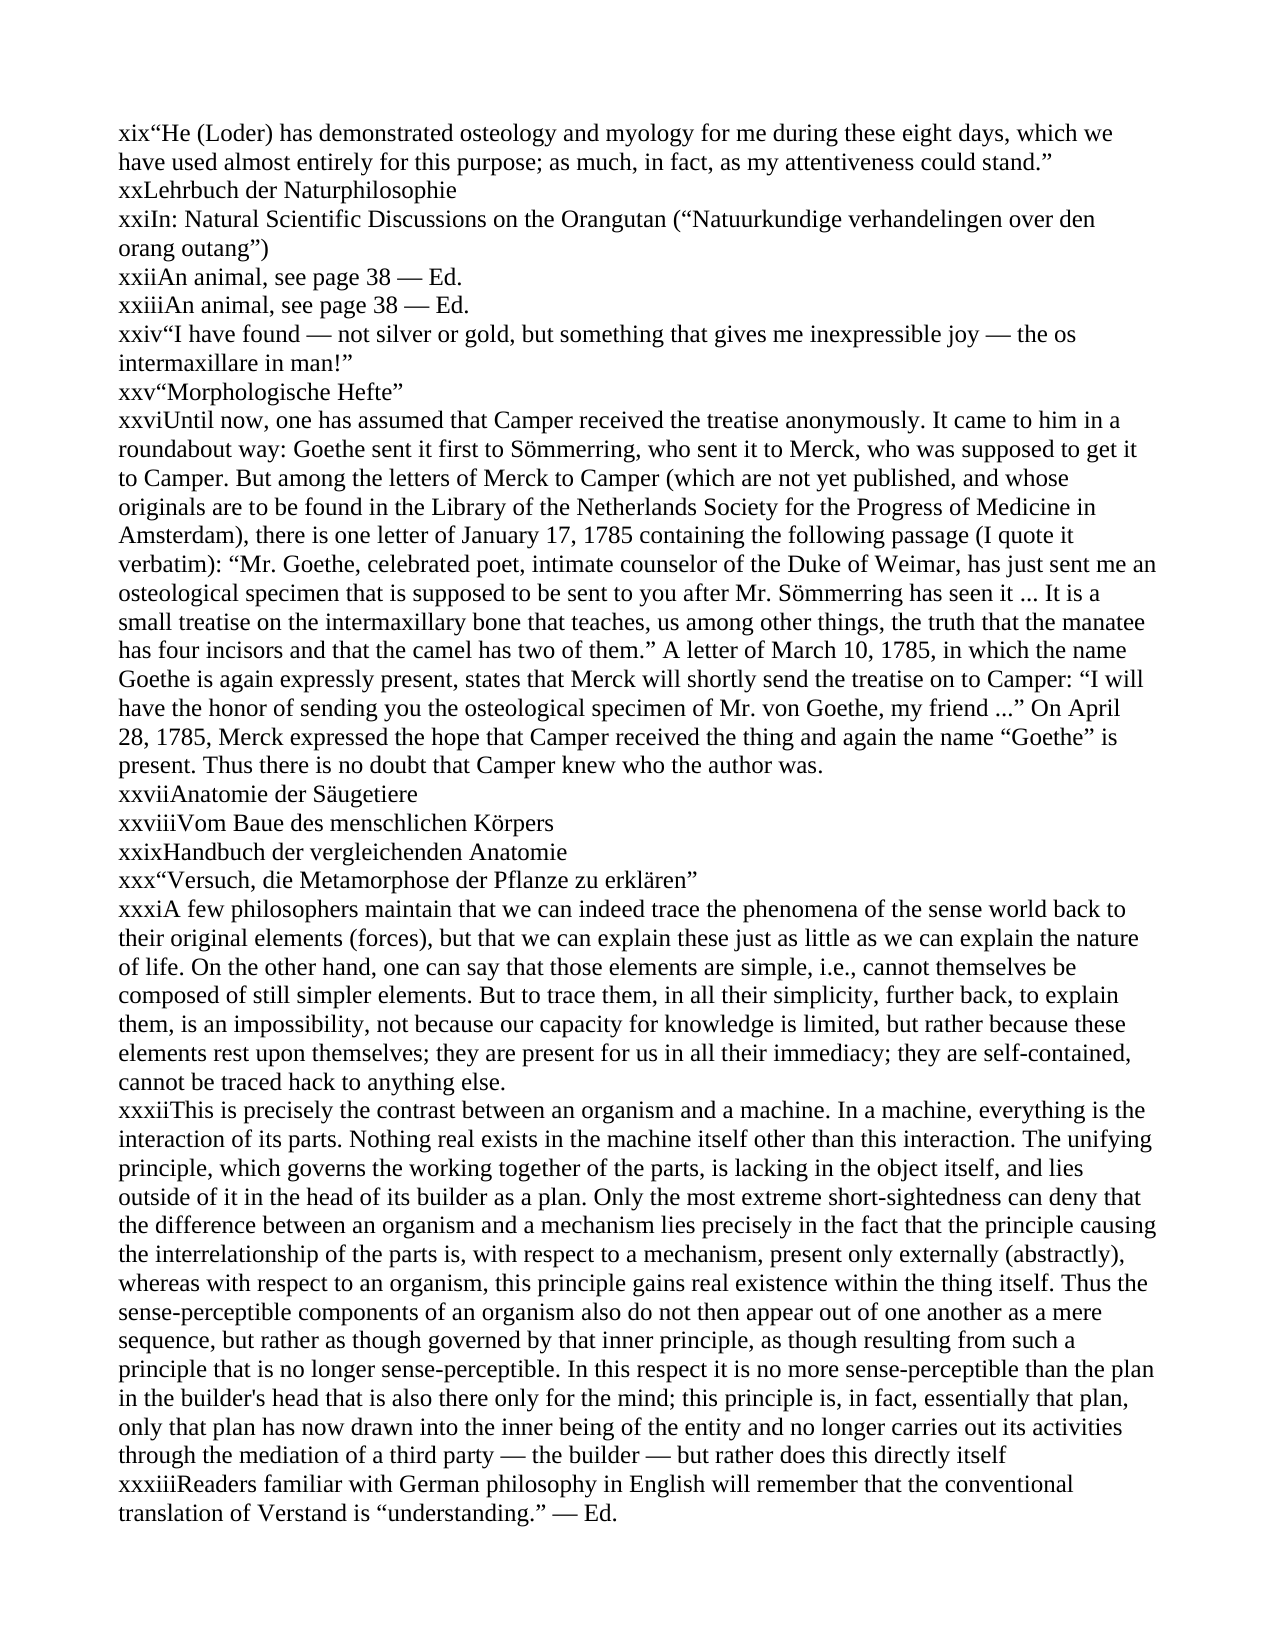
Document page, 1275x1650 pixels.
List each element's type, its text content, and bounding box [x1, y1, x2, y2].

text An animal, see page 38 — Ed. [118, 262, 1157, 291]
text Readers familiar with German philosophy in English will remember that the conventional translation of Verstand is “understanding.” — Ed. [118, 1469, 1157, 1527]
text This is precisely the contrast between an organism and a machine. In a machine, everything is the interaction of its parts. Nothing real exists in the machine itself other than this interaction. The unifying principle, which governs the working together of the parts, is lacking in the object itself, and lies outside of it in the head of its builder as a plan. Only the most extreme short-sightedness can deny that the difference between an organism and a mechanism lies precisely in the fact that the principle causing the interrelationship of the parts is, with respect to a mechanism, present only externally (abstractly), whereas with respect to an organism, this principle gains real existence within the thing itself. Thus the sense-perceptible components of an organism also do not then appear out of one another as a mere sequence, but rather as though governed by that inner principle, as though resulting from such a principle that is no longer sense-perceptible. In this respect it is no more sense-perceptible than the plan in the builder's head that is also there only for the mind; this principle is, in fact, essentially that plan, only that plan has now drawn into the inner being of the entity and no longer carries out its activities through the mediation of a third party — the builder — but rather does this directly itself [118, 1096, 1157, 1469]
text A few philosophers maintain that we can indeed trace the phenomena of the sense world back to their original elements (forces), but that we can explain these just as little as we can explain the nature of life. On the other hand, one can say that those elements are simple, i.e., cannot themselves be composed of still simpler elements. But to trace them, in all their simplicity, further back, to explain them, is an impossibility, not because our capacity for knowledge is limited, but rather because these elements rest upon themselves; they are present for us in all their immediacy; they are self-contained, cannot be traced hack to anything else. [118, 894, 1157, 1096]
text “He (Loder) has demonstrated osteology and myology for me during these eight days, which we have used almost entirely for this purpose; as much, in fact, as my attentiveness could stand.” [118, 118, 1157, 176]
text Anatomie der Säugetiere [118, 779, 1157, 808]
text Handbuch der vergleichenden Anatomie [118, 837, 1157, 866]
text “Morphologische Hefte” [118, 377, 1157, 406]
text Vom Baue des menschlichen Körpers [118, 808, 1157, 837]
text “I have found — not silver or gold, but something that gives me inexpressible joy — the os intermaxillare in man!” [118, 319, 1157, 377]
text “Versuch, die Metamorphose der Pflanze zu erklären” [118, 866, 1157, 894]
text Lehrbuch der Naturphilosophie [118, 176, 1157, 204]
text In: Natural Scientific Discussions on the Orangutan (“Natuurkundige verhandelingen over den orang outang”) [118, 204, 1157, 262]
text An animal, see page 38 — Ed. [118, 291, 1157, 319]
text Until now, one has assumed that Camper received the treatise anonymously. It came to him in a roundabout way: Goethe sent it first to Sömmerring, who sent it to Merck, who was supposed to get it to Camper. But among the letters of Merck to Camper (which are not yet published, and whose originals are to be found in the Library of the Netherlands Society for the Progress of Medicine in Amsterdam), there is one letter of January 17, 1785 containing the following passage (I quote it verbatim): “Mr. Goethe, celebrated poet, intimate counselor of the Duke of Weimar, has just sent me an osteological specimen that is supposed to be sent to you after Mr. Sömmerring has seen it ... It is a small treatise on the intermaxillary bone that teaches, us among other things, the truth that the manatee has four incisors and that the camel has two of them.” A letter of March 10, 1785, in which the name Goethe is again expressly present, states that Merck will shortly send the treatise on to Camper: “I will have the honor of sending you the osteological specimen of Mr. von Goethe, my friend ...” On April 28, 1785, Merck expressed the hope that Camper received the thing and again the name “Goethe” is present. Thus there is no doubt that Camper knew who the author was. [118, 406, 1157, 779]
